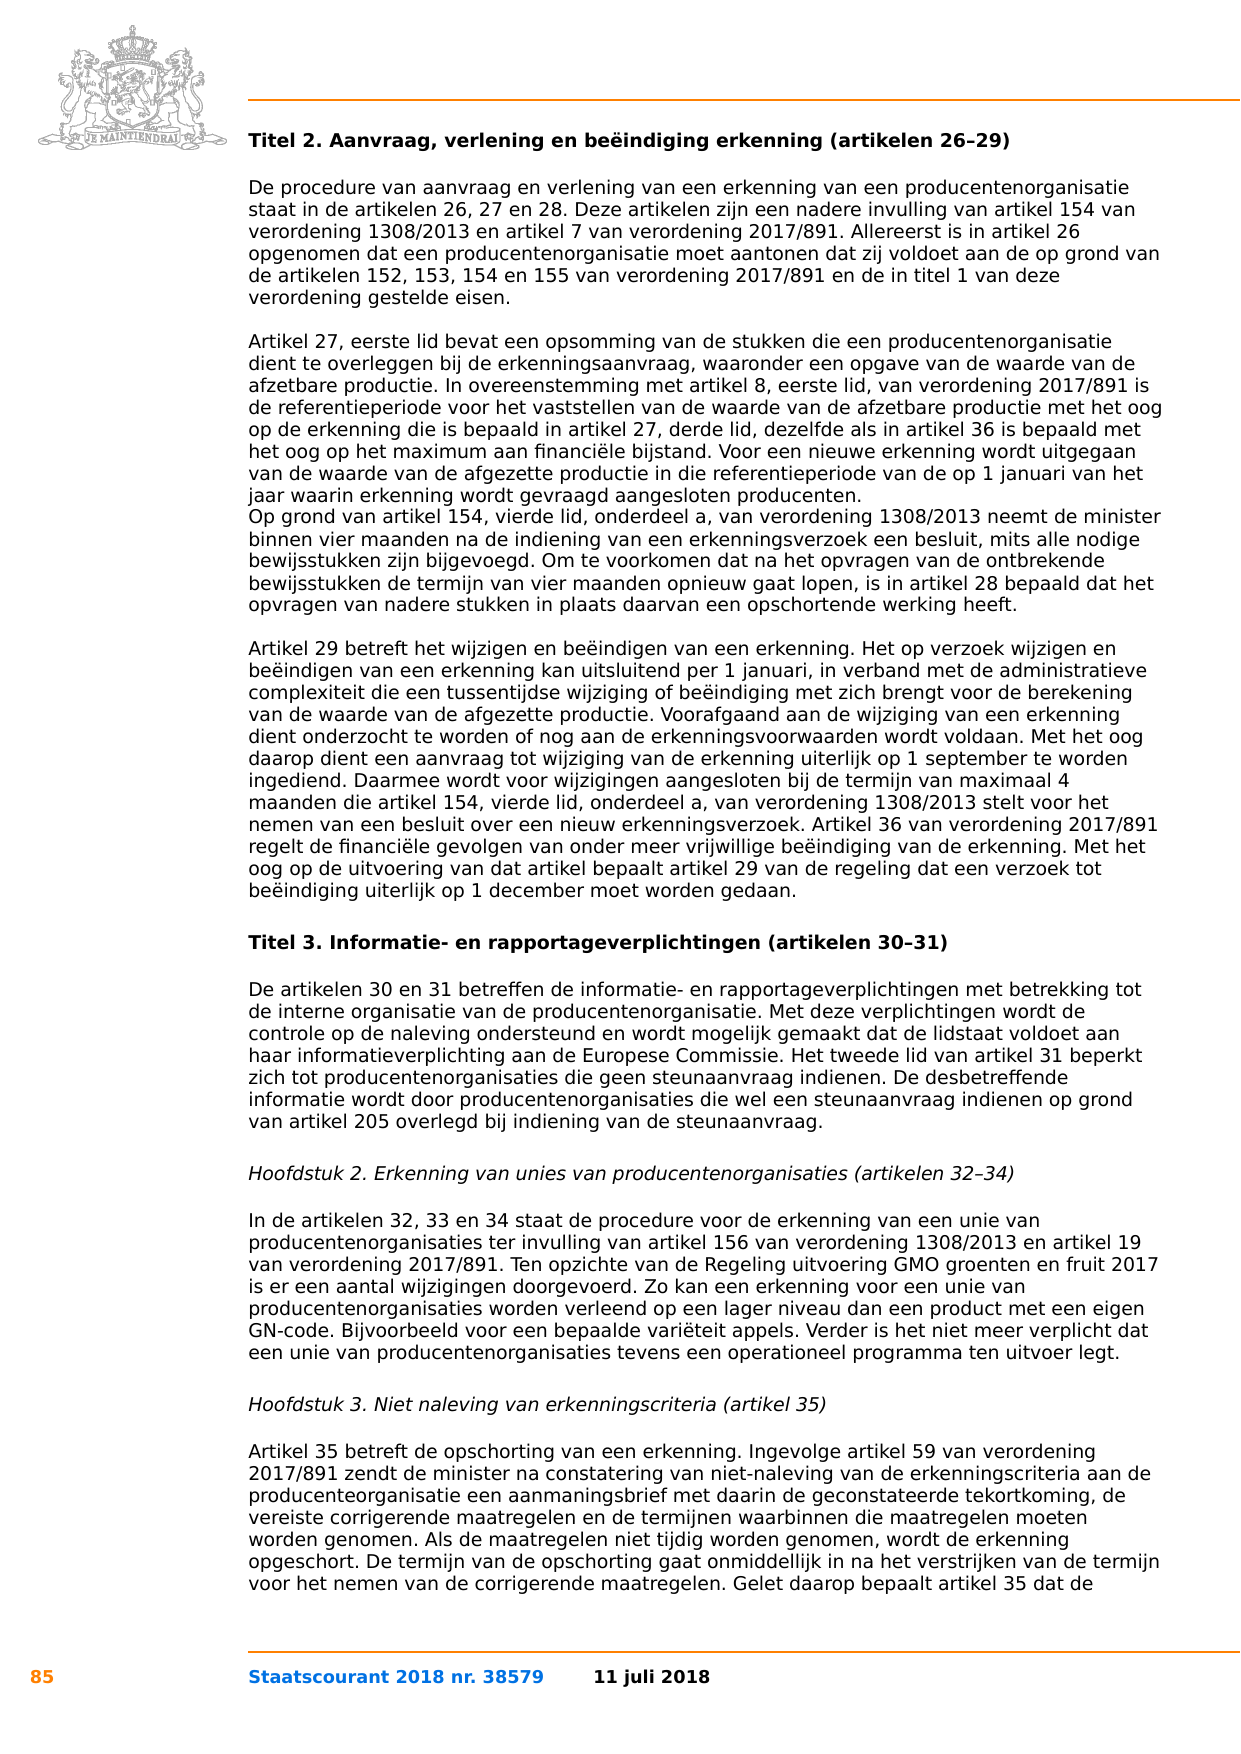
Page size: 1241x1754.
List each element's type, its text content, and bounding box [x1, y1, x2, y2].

picture [38, 25, 227, 150]
text Artikel 35 betreft de opschorting van een erkenning. Ingevolge artikel 59 van verordening 2017/891 zendt de minister na constatering van niet-naleving van de erkenningscriteria aan de producenteorganisatie een aanmaningsbrief met daarin de geconstateerde tekortkoming, de vereiste corrigerende maatregelen en de termijnen waarbinnen die maatregelen moeten worden genomen. Als de maatregelen niet tijdig worden genomen, wordt de erkenning opgeschort. De termijn van de opschorting gaat onmiddellijk in na het verstrijken van de termijn voor het nemen van de corrigerende maatregelen. Gelet daarop bepaalt artikel 35 dat de [248, 1441, 1163, 1594]
subtitle Titel 2. Aanvraag, verlening en beëindiging erkenning (artikelen 26–29) [248, 130, 1163, 152]
text Artikel 27, eerste lid bevat een opsomming van de stukken die een producentenorganisatie dient te overleggen bij de erkenningsaanvraag, waaronder een opgave van de waarde van de afzetbare productie. In overeenstemming met artikel 8, eerste lid, van verordening 2017/891 is de referentieperiode voor het vaststellen van de waarde van de afzetbare productie met het oog op de erkenning die is bepaald in artikel 27, derde lid, dezelfde als in artikel 36 is bepaald met het oog op het maximum aan financiële bijstand. Voor een nieuwe erkenning wordt uitgegaan van de waarde van de afgezette productie in die referentieperiode van de op 1 januari van het jaar waarin erkenning wordt gevraagd aangesloten producenten. [248, 331, 1163, 506]
text In de artikelen 32, 33 en 34 staat de procedure voor de erkenning van een unie van producentenorganisaties ter invulling van artikel 156 van verordening 1308/2013 en artikel 19 van verordening 2017/891. Ten opzichte van de Regeling uitvoering GMO groenten en fruit 2017 is er een aantal wijzigingen doorgevoerd. Zo kan een erkenning voor een unie van producentenorganisaties worden verleend op een lager niveau dan een product met een eigen GN-code. Bijvoorbeeld voor een bepaalde variëteit appels. Verder is het niet meer verplicht dat een unie van producentenorganisaties tevens een operationeel programma ten uitvoer legt. [248, 1210, 1163, 1364]
subtitle Hoofdstuk 2. Erkenning van unies van producentenorganisaties (artikelen 32–34) [248, 1163, 1163, 1185]
subtitle Hoofdstuk 3. Niet naleving van erkenningscriteria (artikel 35) [248, 1394, 1163, 1416]
text Artikel 29 betreft het wijzigen en beëindigen van een erkenning. Het op verzoek wijzigen en beëindigen van een erkenning kan uitsluitend per 1 januari, in verband met de administratieve complexiteit die een tussentijdse wijziging of beëindiging met zich brengt voor de berekening van de waarde van de afgezette productie. Voorafgaand aan de wijziging van een erkenning dient onderzocht te worden of nog aan de erkenningsvoorwaarden wordt voldaan. Met het oog daarop dient een aanvraag tot wijziging van de erkenning uiterlijk op 1 september te worden ingediend. Daarmee wordt voor wijzigingen aangesloten bij de termijn van maximaal 4 maanden die artikel 154, vierde lid, onderdeel a, van verordening 1308/2013 stelt voor het nemen van een besluit over een nieuw erkenningsverzoek. Artikel 36 van verordening 2017/891 regelt de financiële gevolgen van onder meer vrijwillige beëindiging van de erkenning. Met het oog op de uitvoering van dat artikel bepaalt artikel 29 van de regeling dat een verzoek tot beëindiging uiterlijk op 1 december moet worden gedaan. [248, 638, 1163, 902]
subtitle Titel 3. Informatie- en rapportageverplichtingen (artikelen 30–31) [248, 932, 1163, 954]
text Op grond van artikel 154, vierde lid, onderdeel a, van verordening 1308/2013 neemt de minister binnen vier maanden na de indiening van een erkenningsverzoek een besluit, mits alle nodige bewijsstukken zijn bijgevoegd. Om te voorkomen dat na het opvragen van de ontbrekende bewijsstukken de termijn van vier maanden opnieuw gaat lopen, is in artikel 28 bepaald dat het opvragen van nadere stukken in plaats daarvan een opschortende werking heeft. [248, 506, 1163, 616]
text De procedure van aanvraag en verlening van een erkenning van een producentenorganisatie staat in de artikelen 26, 27 en 28. Deze artikelen zijn een nadere invulling van artikel 154 van verordening 1308/2013 en artikel 7 van verordening 2017/891. Allereerst is in artikel 26 opgenomen dat een producentenorganisatie moet aantonen dat zij voldoet aan de op grond van de artikelen 152, 153, 154 en 155 van verordening 2017/891 en de in titel 1 van deze verordening gestelde eisen. [248, 177, 1163, 309]
text De artikelen 30 en 31 betreffen de informatie- en rapportageverplichtingen met betrekking tot de interne organisatie van de producentenorganisatie. Met deze verplichtingen wordt de controle op de naleving ondersteund en wordt mogelijk gemaakt dat de lidstaat voldoet aan haar informatieverplichting aan de Europese Commissie. Het tweede lid van artikel 31 beperkt zich tot producentenorganisaties die geen steunaanvraag indienen. De desbetreffende informatie wordt door producentenorganisaties die wel een steunaanvraag indienen op grond van artikel 205 overlegd bij indiening van de steunaanvraag. [248, 979, 1163, 1133]
